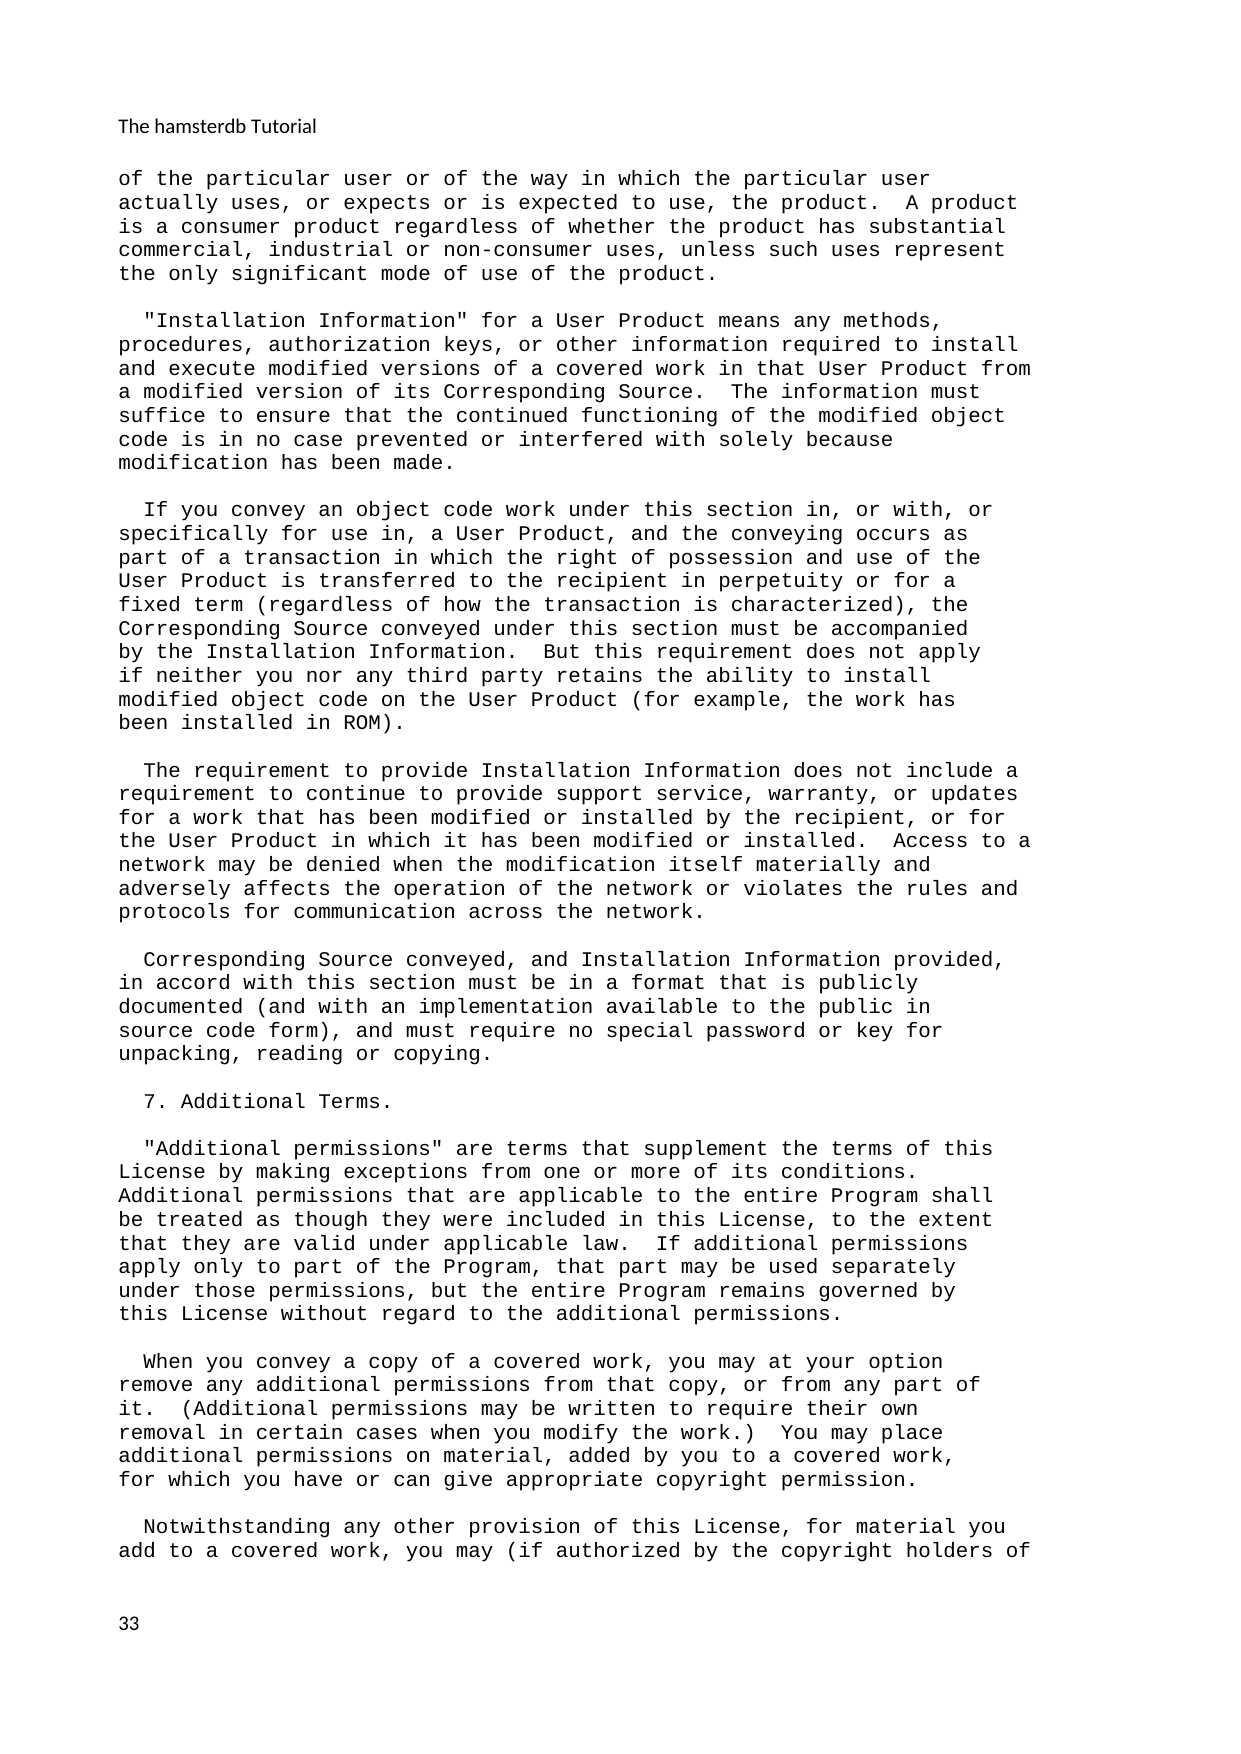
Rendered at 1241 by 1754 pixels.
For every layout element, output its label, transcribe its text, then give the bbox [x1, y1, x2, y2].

text under those permissions, but the entire Program remains governed by [118, 1280, 1122, 1303]
text modified object code on the User Product (for example, the work has [118, 689, 1122, 712]
text removal in certain cases when you modify the work.) You may place [118, 1422, 1122, 1445]
text in accord with this section must be in a format that is publicly [118, 972, 1122, 996]
text suffice to ensure that the continued functioning of the modified object [118, 405, 1122, 428]
text Additional permissions that are applicable to the entire Program shall [118, 1185, 1122, 1209]
text a modified version of its Corresponding Source. The information must [118, 381, 1122, 405]
text remove any additional permissions from that copy, or from any part of [118, 1374, 1122, 1398]
text actually uses, or expects or is expected to use, the product. A product [118, 192, 1122, 216]
text of the particular user or of the way in which the particular user [118, 168, 1122, 192]
text When you convey a copy of a covered work, you may at your option [118, 1351, 1122, 1374]
text source code form), and must require no special password or key for [118, 1020, 1122, 1043]
text this License without regard to the additional permissions. [118, 1303, 1122, 1327]
text modification has been made. [118, 452, 1122, 476]
text 7. Additional Terms. [118, 1091, 1122, 1114]
text and execute modified versions of a covered work in that User Product from [118, 358, 1122, 381]
text User Product is transferred to the recipient in perpetuity or for a [118, 570, 1122, 594]
text Corresponding Source conveyed, and Installation Information provided, [118, 949, 1122, 972]
text documented (and with an implementation available to the public in [118, 996, 1122, 1020]
text The requirement to provide Installation Information does not include a [118, 759, 1122, 783]
text if neither you nor any third party retains the ability to install [118, 665, 1122, 689]
text protocols for communication across the network. [118, 901, 1122, 925]
text part of a transaction in which the right of possession and use of the [118, 547, 1122, 570]
text it. (Additional permissions may be written to require their own [118, 1398, 1122, 1422]
text apply only to part of the Program, that part may be used separately [118, 1256, 1122, 1280]
text adversely affects the operation of the network or violates the rules and [118, 878, 1122, 901]
text requirement to continue to provide support service, warranty, or updates [118, 783, 1122, 807]
text procedures, authorization keys, or other information required to install [118, 334, 1122, 358]
text "Additional permissions" are terms that supplement the terms of this [118, 1138, 1122, 1162]
text been installed in ROM). [118, 712, 1122, 736]
text unpacking, reading or copying. [118, 1043, 1122, 1067]
text Notwithstanding any other provision of this License, for material you [118, 1516, 1122, 1540]
text for which you have or can give appropriate copyright permission. [118, 1469, 1122, 1493]
text If you convey an object code work under this section in, or with, or [118, 499, 1122, 523]
text is a consumer product regardless of whether the product has substantial [118, 216, 1122, 239]
text network may be denied when the modification itself materially and [118, 854, 1122, 878]
text commercial, industrial or non-consumer uses, unless such uses represent [118, 239, 1122, 263]
text code is in no case prevented or interfered with solely because [118, 428, 1122, 452]
text Corresponding Source conveyed under this section must be accompanied [118, 618, 1122, 641]
text fixed term (regardless of how the transaction is characterized), the [118, 594, 1122, 618]
text additional permissions on material, added by you to a covered work, [118, 1445, 1122, 1469]
text the only significant mode of use of the product. [118, 263, 1122, 287]
text for a work that has been modified or installed by the recipient, or for [118, 807, 1122, 831]
text be treated as though they were included in this License, to the extent [118, 1209, 1122, 1232]
text License by making exceptions from one or more of its conditions. [118, 1162, 1122, 1185]
text the User Product in which it has been modified or installed. Access to a [118, 831, 1122, 854]
text "Installation Information" for a User Product means any methods, [118, 310, 1122, 334]
text specifically for use in, a User Product, and the conveying occurs as [118, 523, 1122, 547]
text that they are valid under applicable law. If additional permissions [118, 1232, 1122, 1256]
text add to a covered work, you may (if authorized by the copyright holders of [118, 1540, 1122, 1563]
text by the Installation Information. But this requirement does not apply [118, 641, 1122, 665]
